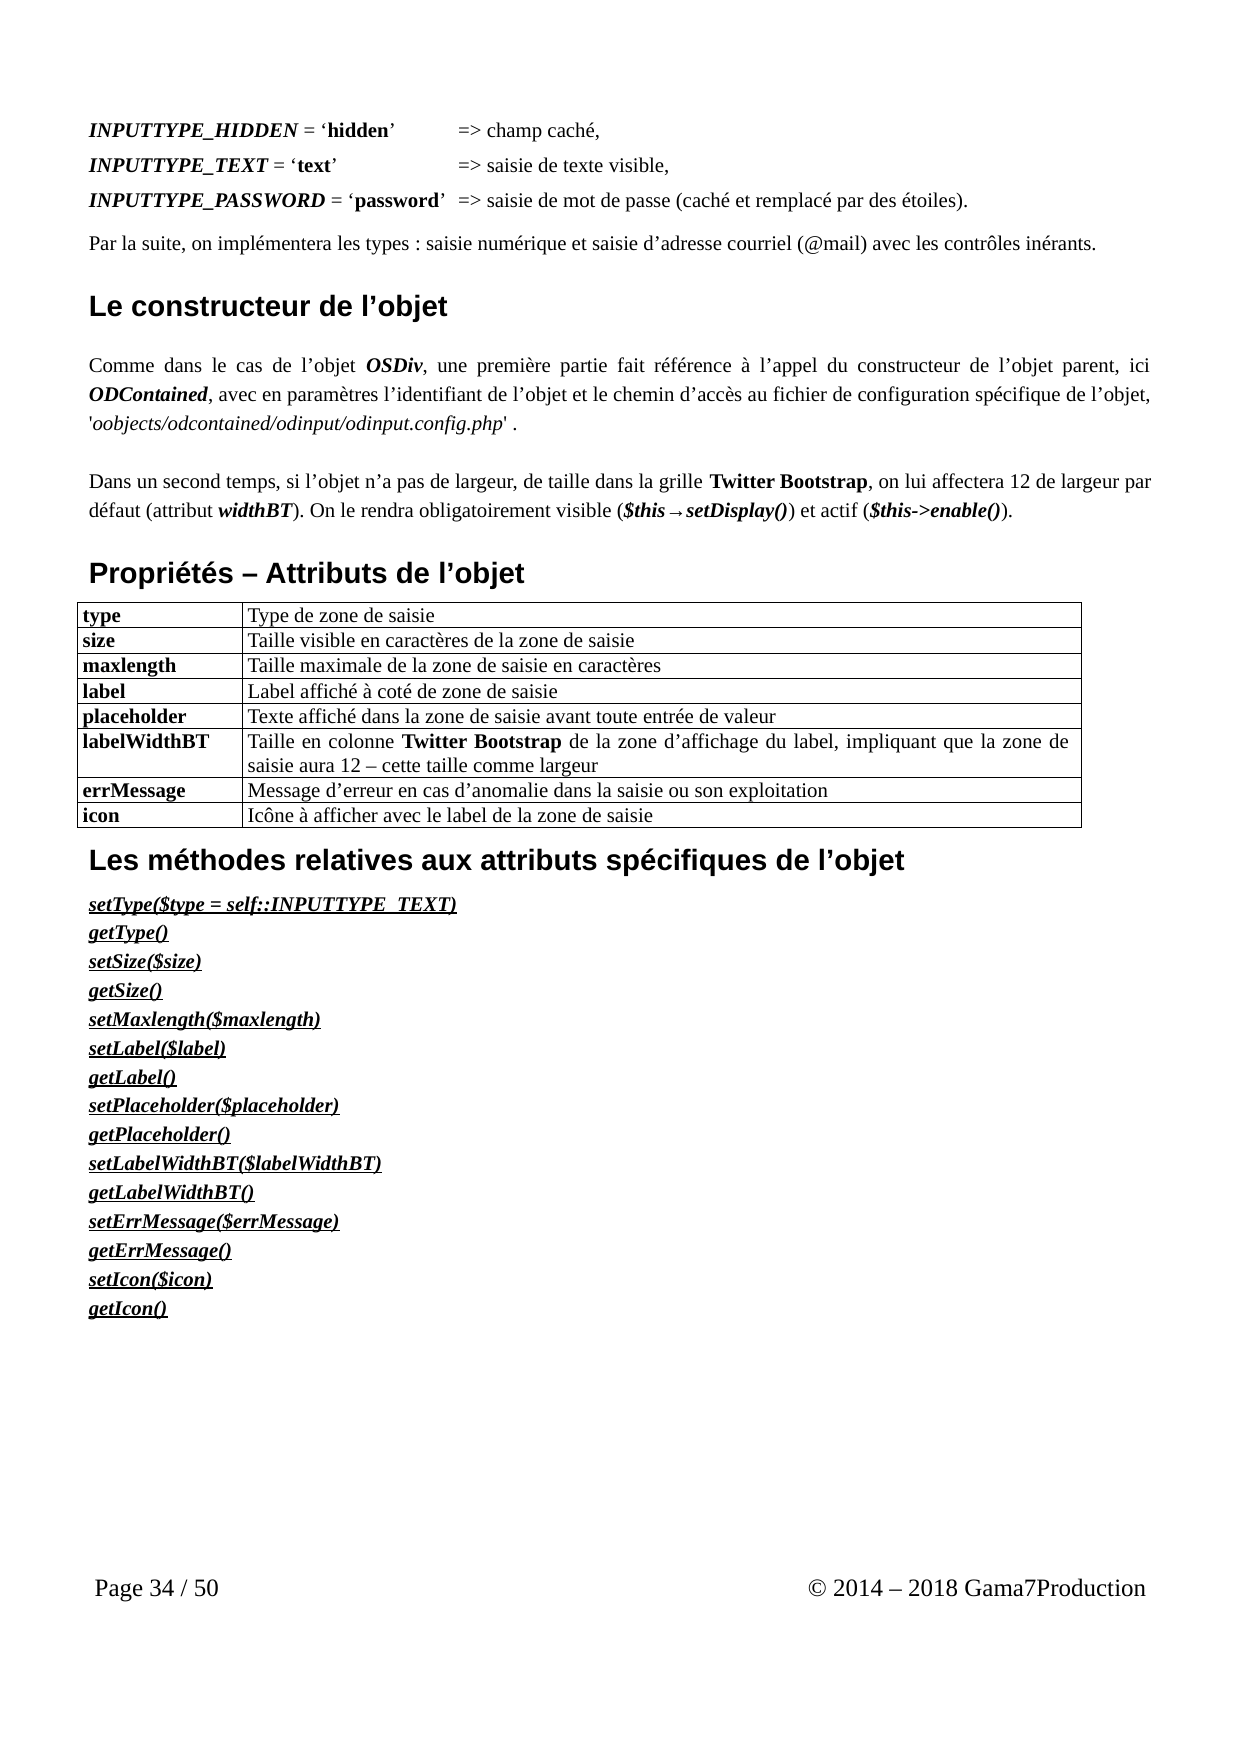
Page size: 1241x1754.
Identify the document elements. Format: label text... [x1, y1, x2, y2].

table_header type [78, 603, 242, 627]
table_cell label [78, 679, 242, 703]
text getPlaceholder() [88, 1122, 1152, 1146]
table_header Type de zone de saisie [243, 603, 1081, 627]
text Comme dans le cas de l’objet OSDiv, une première partie fait référence à l’appel du constructeur de l’objet parent, ici ODContained, avec en paramètres l’identifiant de l’objet et le chemin d’accès au fichier de configuration spécifique de l’objet, 'oobjects/odcontained/odinput/odinput.config.php' . [88, 353, 1152, 434]
text setType($type = self::INPUTTYPE_TEXT) [88, 891, 1152, 916]
text getLabel() [88, 1064, 1152, 1089]
text getIcon() [88, 1295, 1152, 1319]
text setSize($size) [88, 949, 1152, 973]
text getType() [88, 920, 1152, 944]
table_cell Taille visible en caractères de la zone de saisie [243, 628, 1081, 652]
subtitle Le constructeur de l’objet [88, 289, 1152, 323]
table_cell icon [78, 803, 242, 827]
text INPUTTYPE_PASSWORD = ‘password’ => saisie de mot de passe (caché et remplacé par des étoiles). [88, 188, 1152, 212]
subtitle Les méthodes relatives aux attributs spécifiques de l’objet [88, 843, 1152, 877]
table_cell labelWidthBT [78, 729, 242, 777]
table_cell Taille en colonne Twitter Bootstrap de la zone d’affichage du label, impliquant que la zone de saisie aura 12 – cette taille comme largeur [243, 729, 1081, 777]
text INPUTTYPE_TEXT = ‘text’ => saisie de texte visible, [88, 153, 1152, 177]
table_cell placeholder [78, 704, 242, 728]
text getLabelWidthBT() [88, 1180, 1152, 1204]
text setErrMessage($errMessage) [88, 1209, 1152, 1233]
text INPUTTYPE_HIDDEN = ‘hidden’ => champ caché, [88, 118, 1152, 142]
table_cell errMessage [78, 778, 242, 802]
text Par la suite, on implémentera les types : saisie numérique et saisie d’adresse courriel (@mail) avec les contrôles inérants. [88, 231, 1152, 255]
table_cell maxlength [78, 654, 242, 677]
text setLabelWidthBT($labelWidthBT) [88, 1151, 1152, 1175]
text setPlaceholder($placeholder) [88, 1093, 1152, 1117]
table_cell Label affiché à coté de zone de saisie [243, 679, 1081, 703]
text setLabel($label) [88, 1036, 1152, 1060]
table_cell Texte affiché dans la zone de saisie avant toute entrée de valeur [243, 704, 1081, 728]
text getSize() [88, 978, 1152, 1002]
table_cell Taille maximale de la zone de saisie en caractères [243, 654, 1081, 677]
text getErrMessage() [88, 1238, 1152, 1262]
table_cell size [78, 628, 242, 652]
table_cell Message d’erreur en cas d’anomalie dans la saisie ou son exploitation [243, 778, 1081, 802]
text Dans un second temps, si l’objet n’a pas de largeur, de taille dans la grille Twitter Bootstrap, on lui affectera 12 de largeur par défaut (attribut widthBT). On le rendra obligatoirement visible ($this→setDisplay()) et actif ($this->enable()). [88, 469, 1152, 522]
table_cell Icône à afficher avec le label de la zone de saisie [243, 803, 1081, 827]
subtitle Propriétés – Attributs de l’objet [88, 556, 1152, 590]
text setIcon($icon) [88, 1267, 1152, 1291]
text setMaxlength($maxlength) [88, 1007, 1152, 1031]
